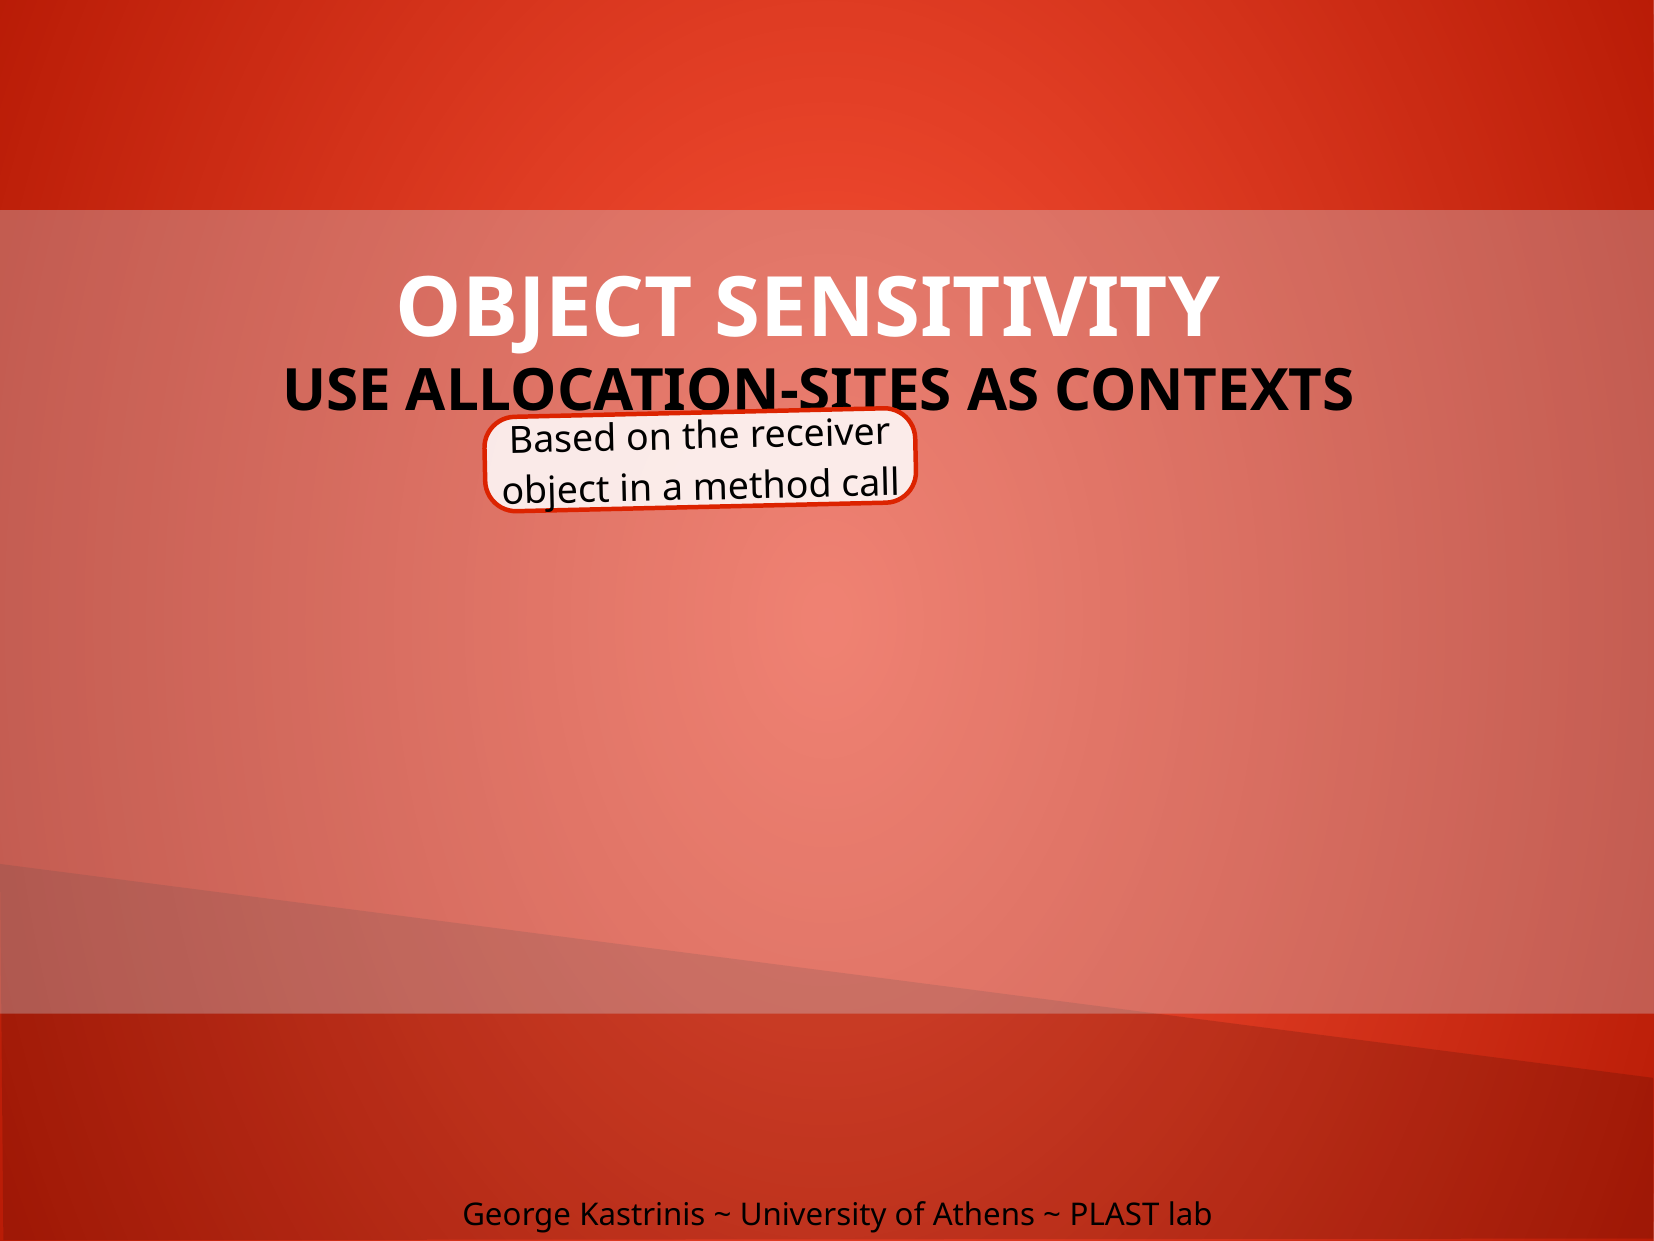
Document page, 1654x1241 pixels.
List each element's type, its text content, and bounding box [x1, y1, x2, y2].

text_box USE ALLOCATION-SITES AS CONTEXTS [267, 340, 1387, 431]
text_box [0, 210, 1654, 1014]
text_box Based on the receiver object in a method call [484, 408, 916, 512]
text_box George Kastrinis ~ University of Athens ~ PLAST lab [447, 1185, 1207, 1236]
text_box OBJECT SENSITIVITY [381, 240, 1273, 340]
